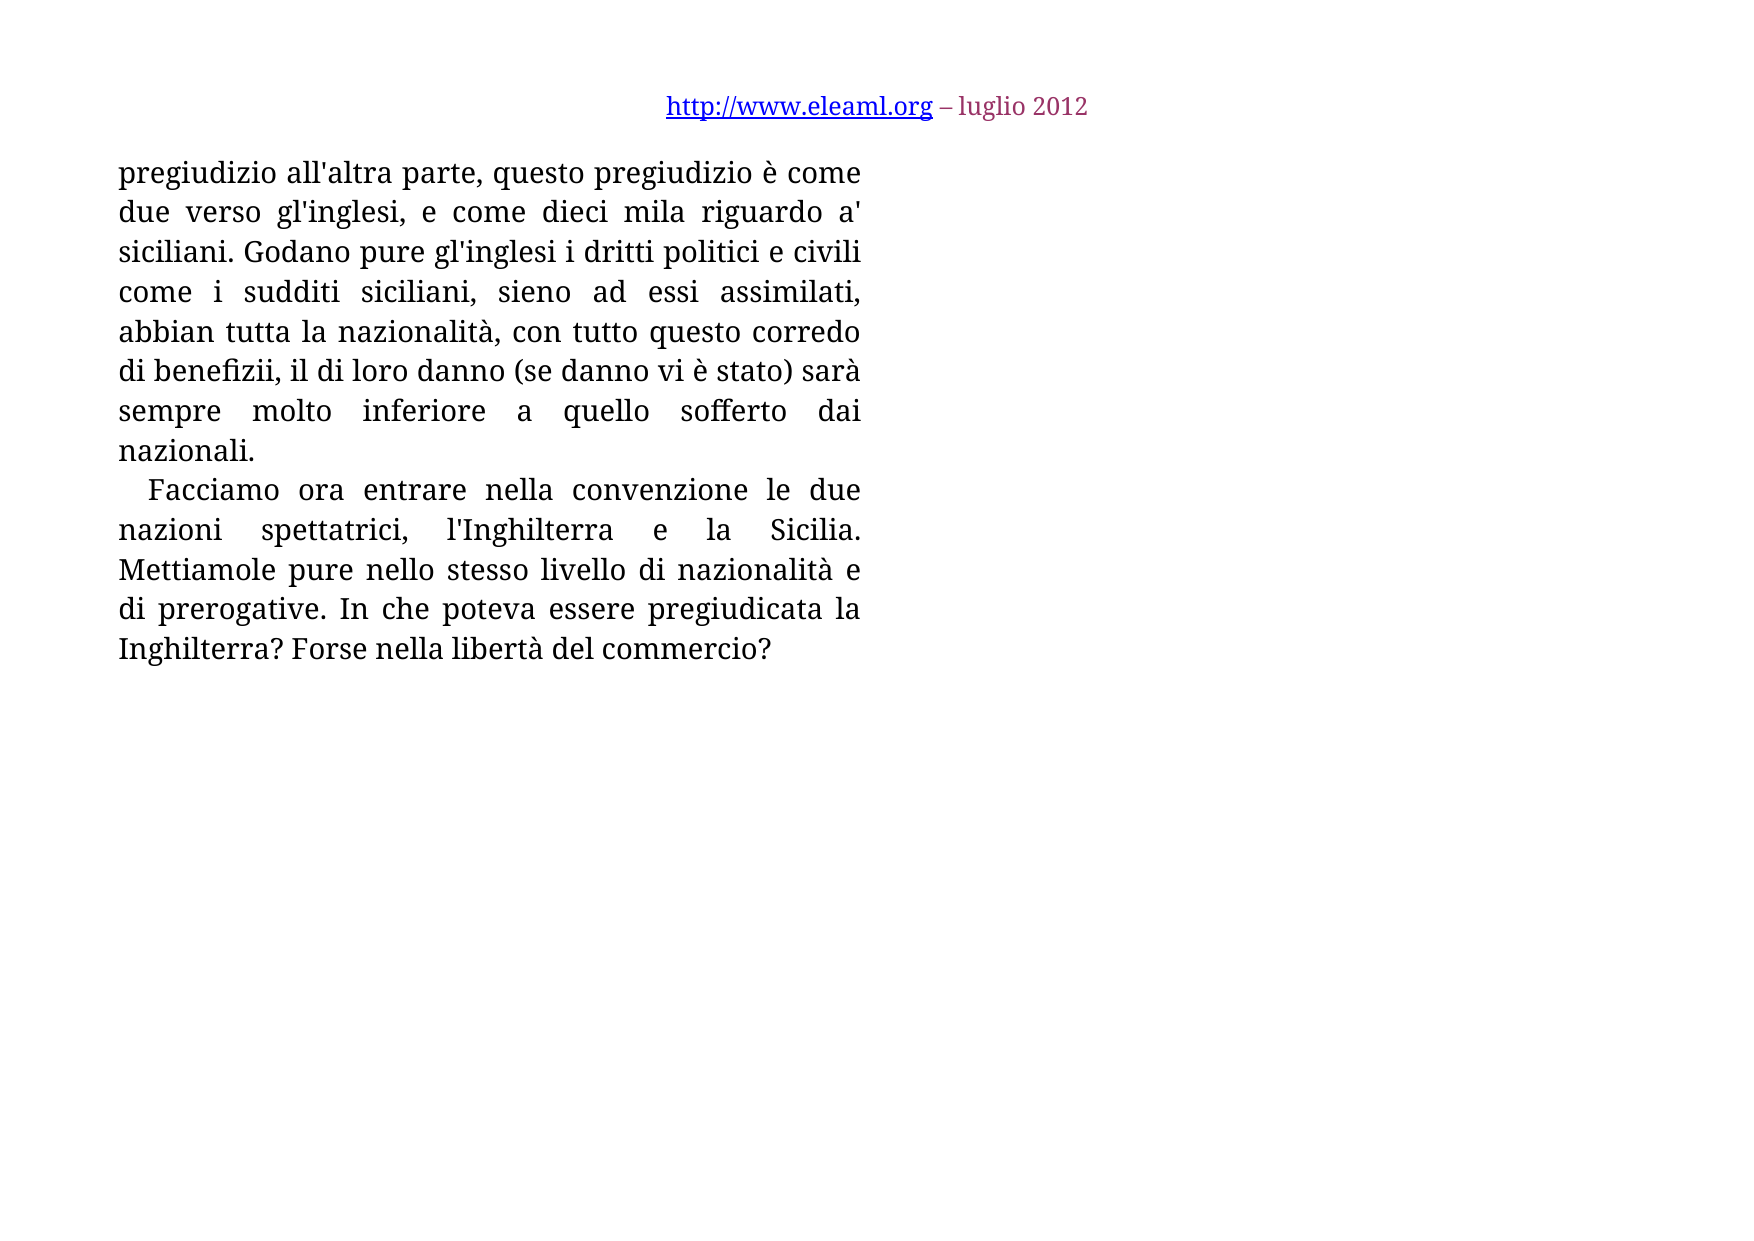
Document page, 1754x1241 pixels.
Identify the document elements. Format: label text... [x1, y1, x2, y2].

text Facciamo ora entrare nella convenzione le due nazioni spettatrici, l'Inghilterra e la Sicilia. Mettiamole pure nello stesso livello di nazionalità e di prerogative. In che poteva essere pregiudicata la Inghilterra? Forse nella libertà del commercio? [118, 469, 862, 668]
text pregiudizio all'altra parte, questo pregiudizio è come due verso gl'inglesi, e come dieci mila riguardo a' siciliani. Godano pure gl'inglesi i dritti politici e civili come i sudditi siciliani, sieno ad essi assimilati, abbian tutta la nazionalità, con tutto questo corredo di benefizii, il di loro danno (se danno vi è stato) sarà sempre molto inferiore a quello sofferto dai nazionali. [118, 152, 862, 469]
